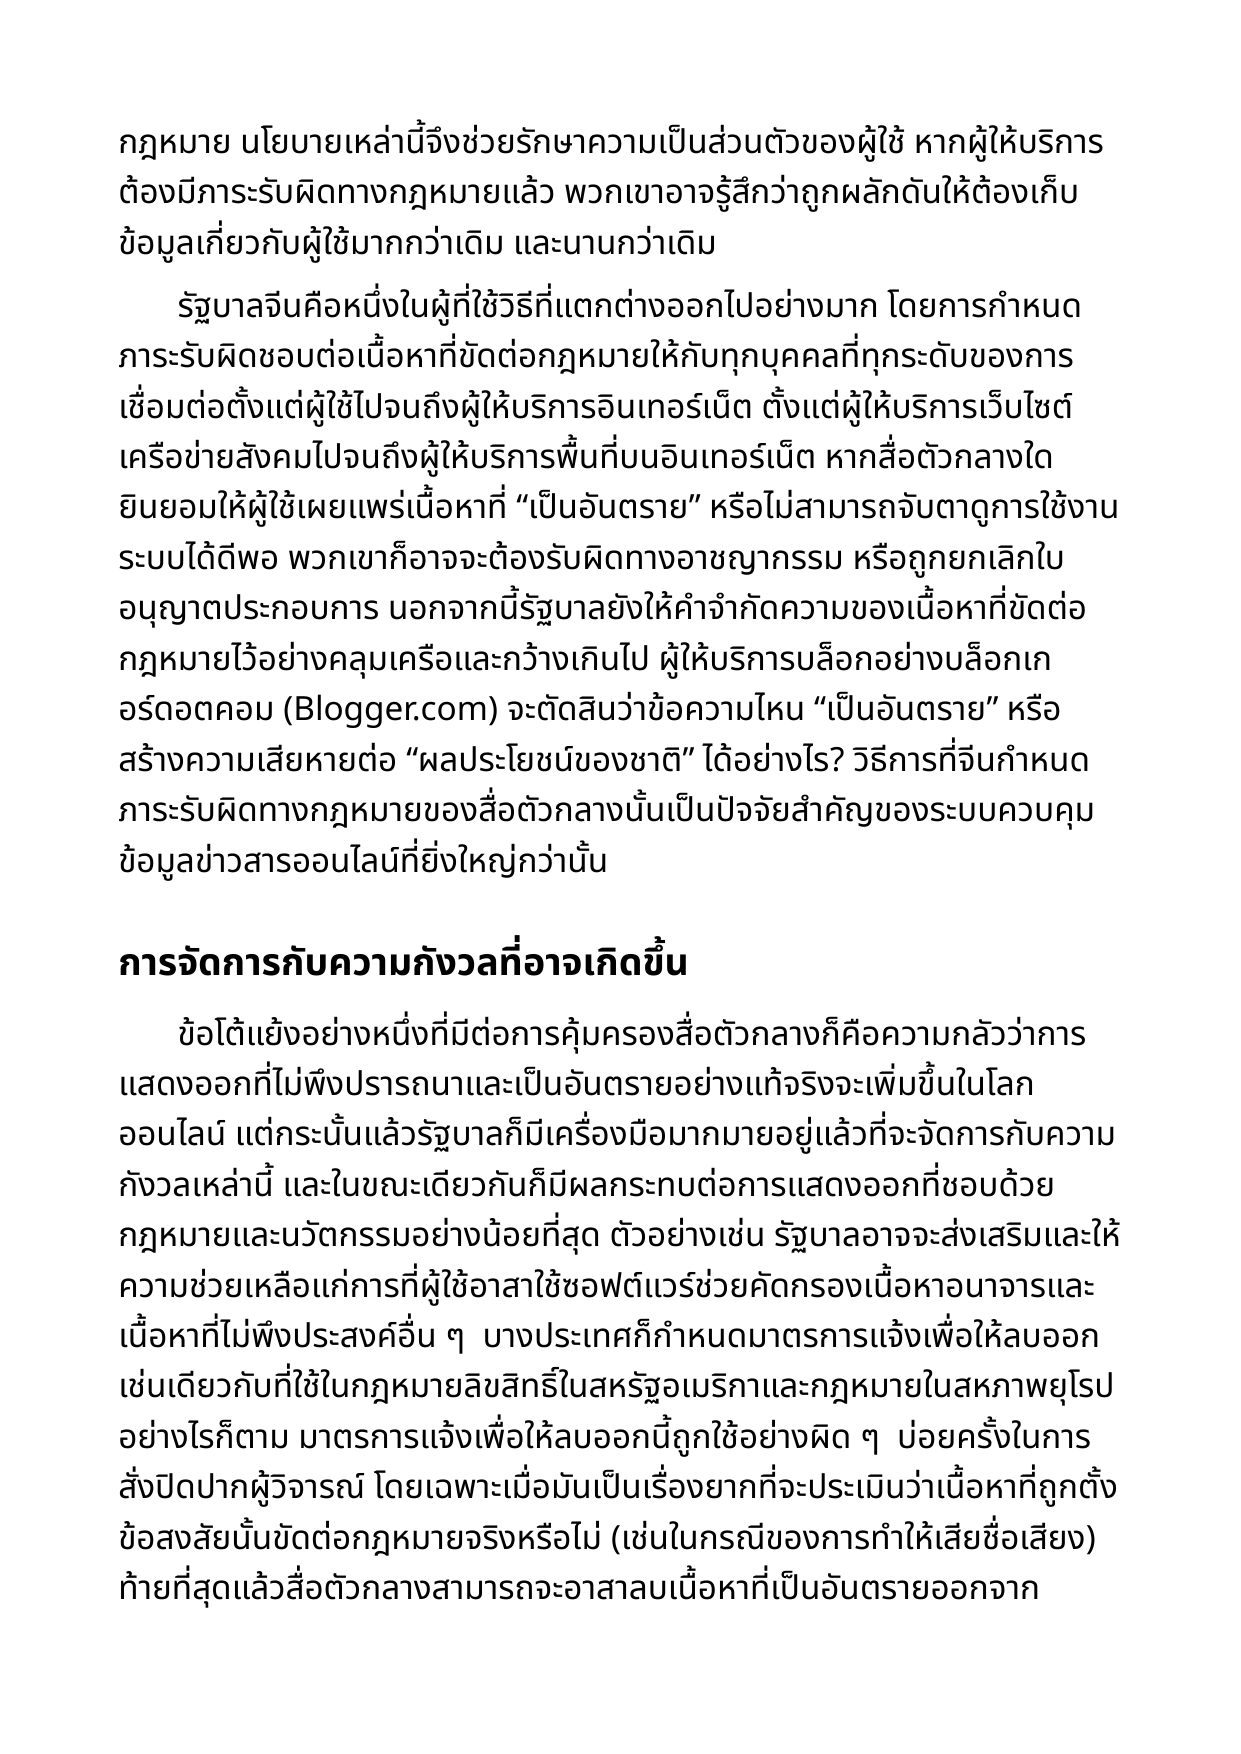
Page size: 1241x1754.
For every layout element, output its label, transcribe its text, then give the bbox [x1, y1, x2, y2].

text รัฐบาลจีนคือหนึ่งในผู้ที่ใช้วิธีที่แตกต่างออกไปอย่างมาก โดยการกำหนดภาระรับผิดชอบต่อเนื้อหาที่ขัดต่อกฎหมายให้กับทุกบุคคลที่ทุกระดับของการเชื่อมต่อตั้งแต่ผู้ใช้ไปจนถึงผู้ให้บริการอินเทอร์เน็ต ตั้งแต่ผู้ให้บริการเว็บไซต์เครือข่ายสังคมไปจนถึงผู้ให้บริการพื้นที่บนอินเทอร์เน็ต หากสื่อตัวกลางใดยินยอมให้ผู้ใช้เผยแพร่เนื้อหาที่ “เป็นอันตราย” หรือไม่สามารถจับตาดูการใช้งานระบบได้ดีพอ พวกเขาก็อาจจะต้องรับผิดทางอาชญากรรม หรือถูกยกเลิกใบอนุญาตประกอบการ นอกจากนี้รัฐบาลยังให้คำจำกัดความของเนื้อหาที่ขัดต่อกฎหมายไว้อย่างคลุมเครือและกว้างเกินไป ผู้ให้บริการบล็อกอย่างบล็อกเกอร์ดอตคอม (Blogger.com) จะตัดสินว่าข้อความไหน “เป็นอันตราย” หรือสร้างความเสียหายต่อ “ผลประโยชน์ของชาติ” ได้อย่างไร? วิธีการที่จีนกำหนดภาระรับผิดทางกฎหมายของสื่อตัวกลางนั้นเป็นปัจจัยสำคัญของระบบควบคุมข้อมูลข่าวสารออนไลน์ที่ยิ่งใหญ่กว่านั้น [118, 282, 1122, 887]
text กฎหมาย นโยบายเหล่านี้จึงช่วยรักษาความเป็นส่วนตัวของผู้ใช้ หากผู้ให้บริการต้องมีภาระรับผิดทางกฎหมายแล้ว พวกเขาอาจรู้สึกว่าถูกผลักดันให้ต้องเก็บข้อมูลเกี่ยวกับผู้ใช้มากกว่าเดิม และนานกว่าเดิม [118, 118, 1122, 269]
subtitle การจัดการกับความกังวลที่อาจเกิดขึ้น [118, 935, 1122, 992]
text ข้อโต้แย้งอย่างหนึ่งที่มีต่อการคุ้มครองสื่อตัวกลางก็คือความกลัวว่าการแสดงออกที่ไม่พึงปรารถนาและเป็นอันตรายอย่างแท้จริงจะเพิ่มขึ้นในโลกออนไลน์ แต่กระนั้นแล้วรัฐบาลก็มีเครื่องมือมากมายอยู่แล้วที่จะจัดการกับความกังวลเหล่านี้ และในขณะเดียวกันก็มีผลกระทบต่อการแสดงออกที่ชอบด้วยกฎหมายและนวัตกรรมอย่างน้อยที่สุด ตัวอย่างเช่น รัฐบาลอาจจะส่งเสริมและให้ความช่วยเหลือแก่การที่ผู้ใช้อาสาใช้ซอฟต์แวร์ช่วยคัดกรองเนื้อหาอนาจารและเนื้อหาที่ไม่พึงประสงค์อื่น ๆ บางประเทศก็กำหนดมาตรการแจ้งเพื่อให้ลบออกเช่นเดียวกับที่ใช้ในกฎหมายลิขสิทธิ์ในสหรัฐอเมริกาและกฎหมายในสหภาพยุโรป อย่างไรก็ตาม มาตรการแจ้งเพื่อให้ลบออกนี้ถูกใช้อย่างผิด ๆ บ่อยครั้งในการสั่งปิดปากผู้วิจารณ์ โดยเฉพาะเมื่อมันเป็นเรื่องยากที่จะประเมินว่าเนื้อหาที่ถูกตั้งข้อสงสัยนั้นขัดต่อกฎหมายจริงหรือไม่ (เช่นในกรณีของการทำให้เสียชื่อเสียง) ท้ายที่สุดแล้วสื่อตัวกลางสามารถจะอาสาลบเนื้อหาที่เป็นอันตรายออกจาก [118, 1009, 1122, 1615]
